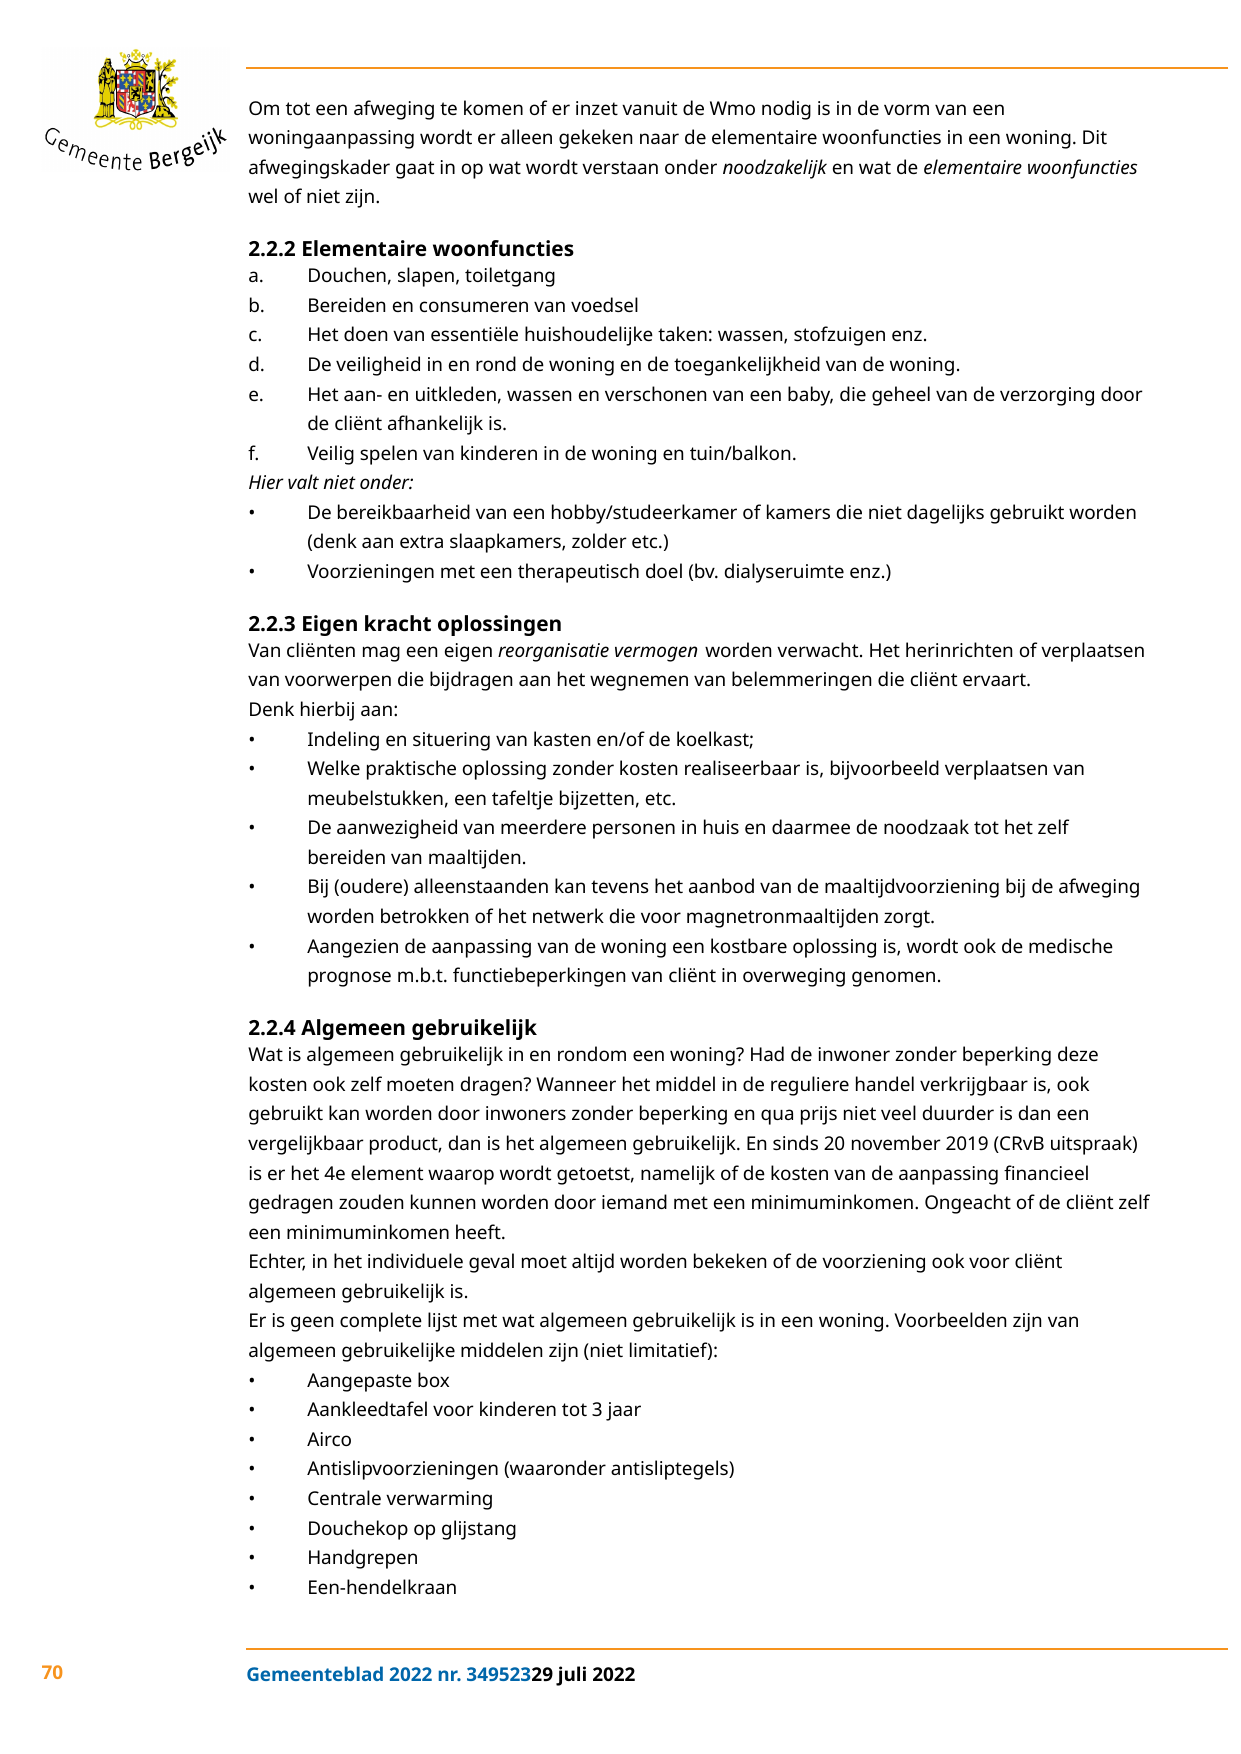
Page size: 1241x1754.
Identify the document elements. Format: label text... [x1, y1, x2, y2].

list De bereikbaarheid van een hobby/studeerkamer of kamers die niet dagelijks gebruikt worden (denk aan extra slaapkamers, zolder etc.) [248, 499, 1152, 554]
list Voorzieningen met een therapeutisch doel (bv. dialyseruimte enz.) [248, 558, 1152, 584]
text 2.2.4 Algemeen gebruikelijk [248, 1013, 1152, 1041]
list Indeling en situering van kasten en/of de koelkast; [248, 726, 1152, 752]
list Airco [248, 1426, 1152, 1452]
list Handgrepen [248, 1544, 1152, 1570]
list Douchen, slapen, toiletgang [248, 262, 1152, 288]
list Centrale verwarming [248, 1485, 1152, 1511]
list De aanwezigheid van meerdere personen in huis en daarmee de noodzaak tot het zelf bereiden van maaltijden. [248, 814, 1152, 870]
text Wat is algemeen gebruikelijk in en rondom een woning? Had de inwoner zonder beperking deze kosten ook zelf moeten dragen? Wanneer het middel in de reguliere handel verkrijgbaar is, ook gebruikt kan worden door inwoners zonder beperking en qua prijs niet veel duurder is dan een vergelijkbaar product, dan is het algemeen gebruikelijk. En sinds 20 november 2019 (CRvB uitspraak) is er het 4e element waarop wordt getoetst, namelijk of de kosten van de aanpassing financieel gedragen zouden kunnen worden door iemand met een minimuminkomen. Ongeacht of de cliënt zelf een minimuminkomen heeft. [248, 1041, 1152, 1244]
list Veilig spelen van kinderen in de woning en tuin/balkon. [248, 440, 1152, 466]
text Echter, in het individuele geval moet altijd worden bekeken of de voorziening ook voor cliënt algemeen gebruikelijk is. [248, 1248, 1152, 1304]
list Bij (oudere) alleenstaanden kan tevens het aanbod van de maaltijdvoorziening bij de afweging worden betrokken of het netwerk die voor magnetronmaaltijden zorgt. [248, 874, 1152, 929]
list Een-hendelkraan [248, 1574, 1152, 1599]
text Van cliënten mag een eigen reorganisatie vermogen worden verwacht. Het herinrichten of verplaatsen van voorwerpen die bijdragen aan het wegnemen van belemmeringen die cliënt ervaart. [248, 637, 1152, 692]
list De veiligheid in en rond de woning en de toegankelijkheid van de woning. [248, 351, 1152, 377]
list Aangepaste box [248, 1367, 1152, 1392]
list Aangezien de aanpassing van de woning een kostbare oplossing is, wordt ook de medische prognose m.b.t. functiebeperkingen van cliënt in overweging genomen. [248, 933, 1152, 988]
text 2.2.3 Eigen kracht oplossingen [248, 609, 1152, 637]
list Antislipvoorzieningen (waaronder antisliptegels) [248, 1456, 1152, 1481]
list Het aan- en uitkleden, wassen en verschonen van een baby, die geheel van de verzorging door de cliënt afhankelijk is. [248, 381, 1152, 436]
list Bereiden en consumeren van voedsel [248, 292, 1152, 318]
list Douchekop op glijstang [248, 1515, 1152, 1540]
text Denk hierbij aan: [248, 696, 1152, 722]
list Aankleedtafel voor kinderen tot 3 jaar [248, 1396, 1152, 1422]
text Om tot een afweging te komen of er inzet vanuit de Wmo nodig is in de vorm van een woningaanpassing wordt er alleen gekeken naar de elementaire woonfuncties in een woning. Dit afwegingskader gaat in op wat wordt verstaan onder noodzakelijk en wat de elementaire woonfuncties wel of niet zijn. [248, 95, 1152, 209]
text 2.2.2 Elementaire woonfuncties [248, 234, 1152, 262]
list Welke praktische oplossing zonder kosten realiseerbaar is, bijvoorbeeld verplaatsen van meubelstukken, een tafeltje bijzetten, etc. [248, 755, 1152, 811]
text Er is geen complete lijst met wat algemeen gebruikelijk is in een woning. Voorbeelden zijn van algemeen gebruikelijke middelen zijn (niet limitatief): [248, 1308, 1152, 1363]
list Het doen van essentiële huishoudelijke taken: wassen, stofzuigen enz. [248, 322, 1152, 347]
picture [41, 47, 231, 172]
text Hier valt niet onder: [248, 469, 1152, 495]
